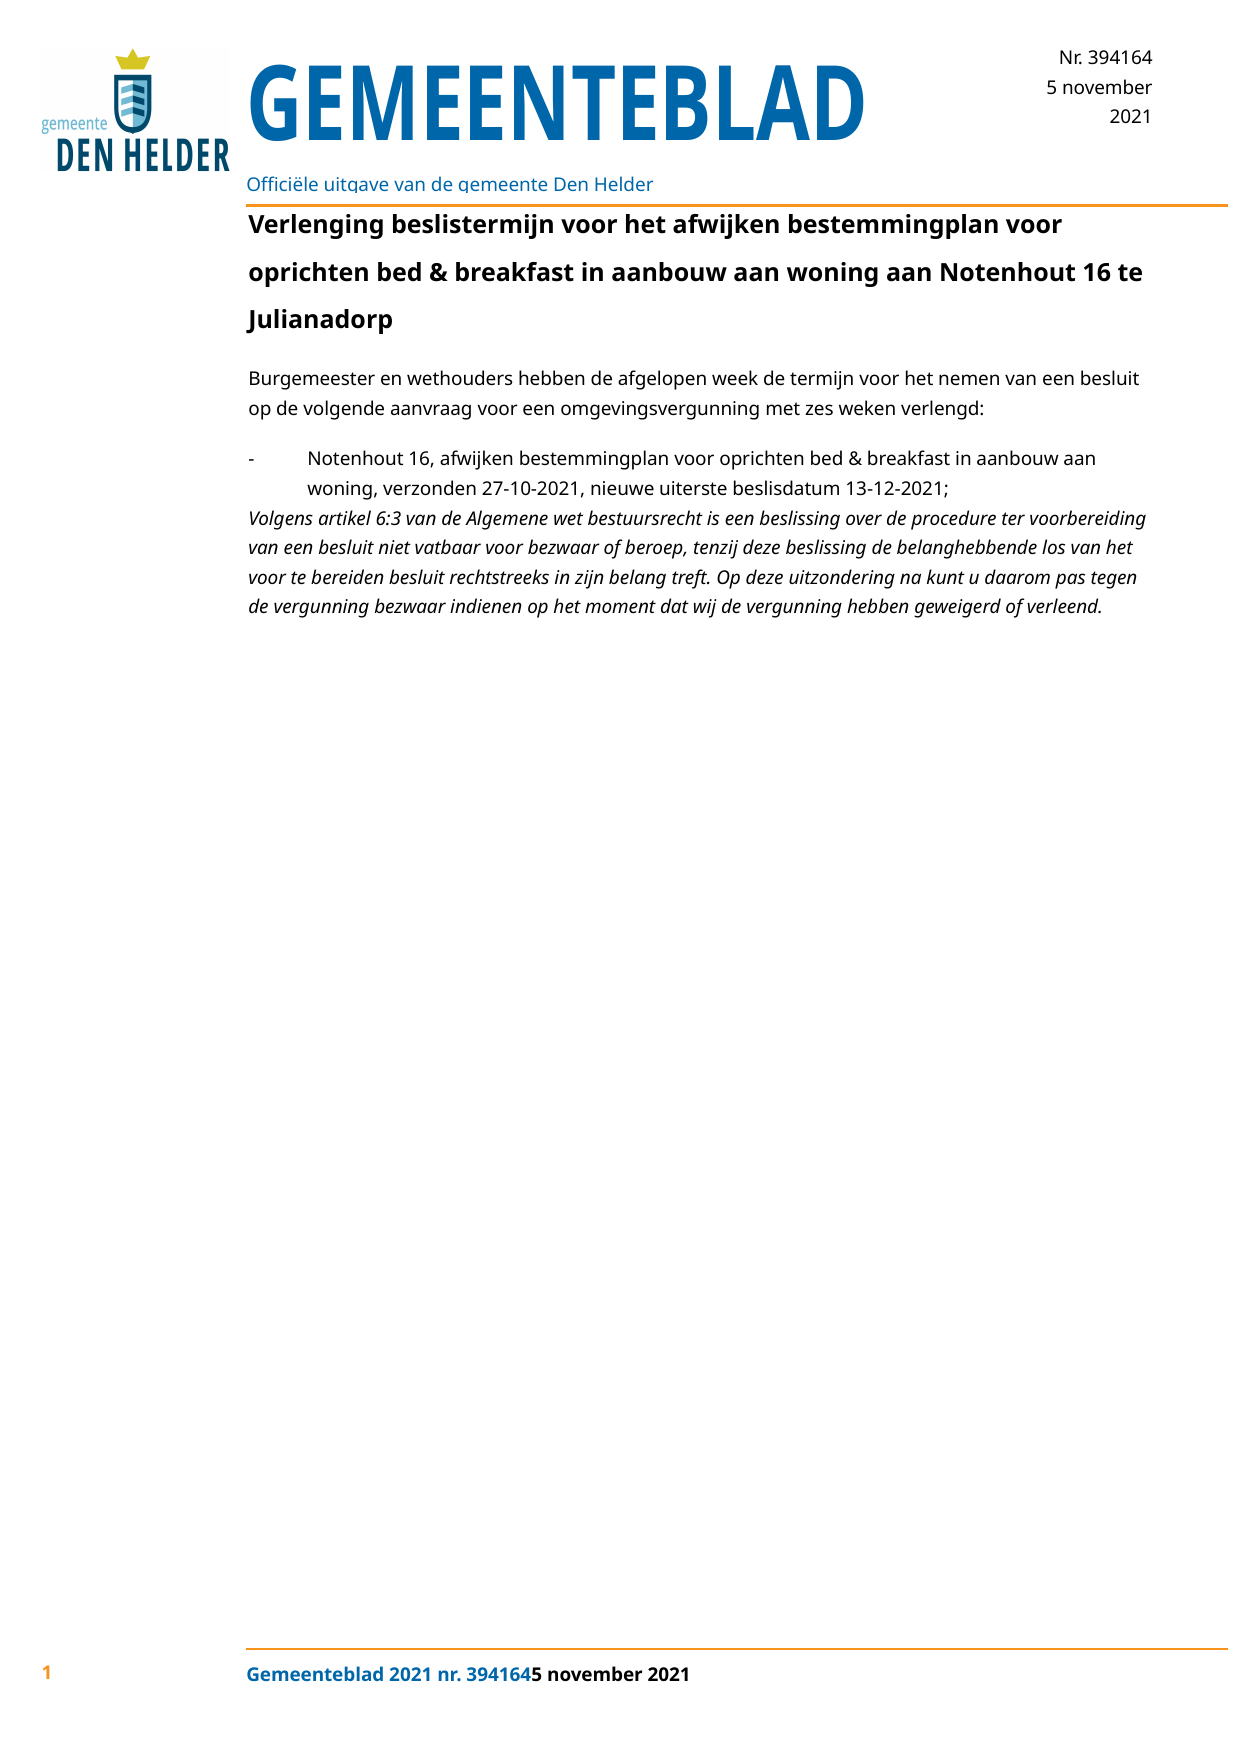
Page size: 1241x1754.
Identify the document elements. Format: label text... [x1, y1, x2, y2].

text Verlenging beslistermijn voor het afwijken bestemmingplan voor oprichten bed & breakfast in aanbouw aan woning aan Notenhout 16 te Julianadorp [248, 207, 1152, 336]
picture [182, 144, 187, 165]
text Burgemeester en wethouders hebben de afgelopen week de termijn voor het nemen van een besluit op de volgende aanvraag voor een omgevingsvergunning met zes weken verlengd: [248, 366, 1152, 421]
list Notenhout 16, afwijken bestemmingplan voor oprichten bed & breakfast in aanbouw aan woning, verzonden 27-10-2021, nieuwe uiterste beslisdatum 13-12-2021; [248, 446, 1152, 501]
picture [130, 157, 135, 172]
picture [41, 47, 231, 172]
picture [63, 144, 68, 165]
text Volgens artikel 6:3 van de Algemene wet bestuursrecht is een beslissing over de procedure ter voorbereiding van een besluit niet vatbaar voor bezwaar of beroep, tenzij deze beslissing de belanghebbende los van het voor te bereiden besluit rechtstreeks in zijn belang treft. Op deze uitzondering na kunt u daarom pas tegen de vergunning bezwaar indienen op het moment dat wij de vergunning hebben geweigerd of verleend. [248, 505, 1152, 619]
picture [100, 154, 106, 172]
picture [220, 160, 224, 172]
